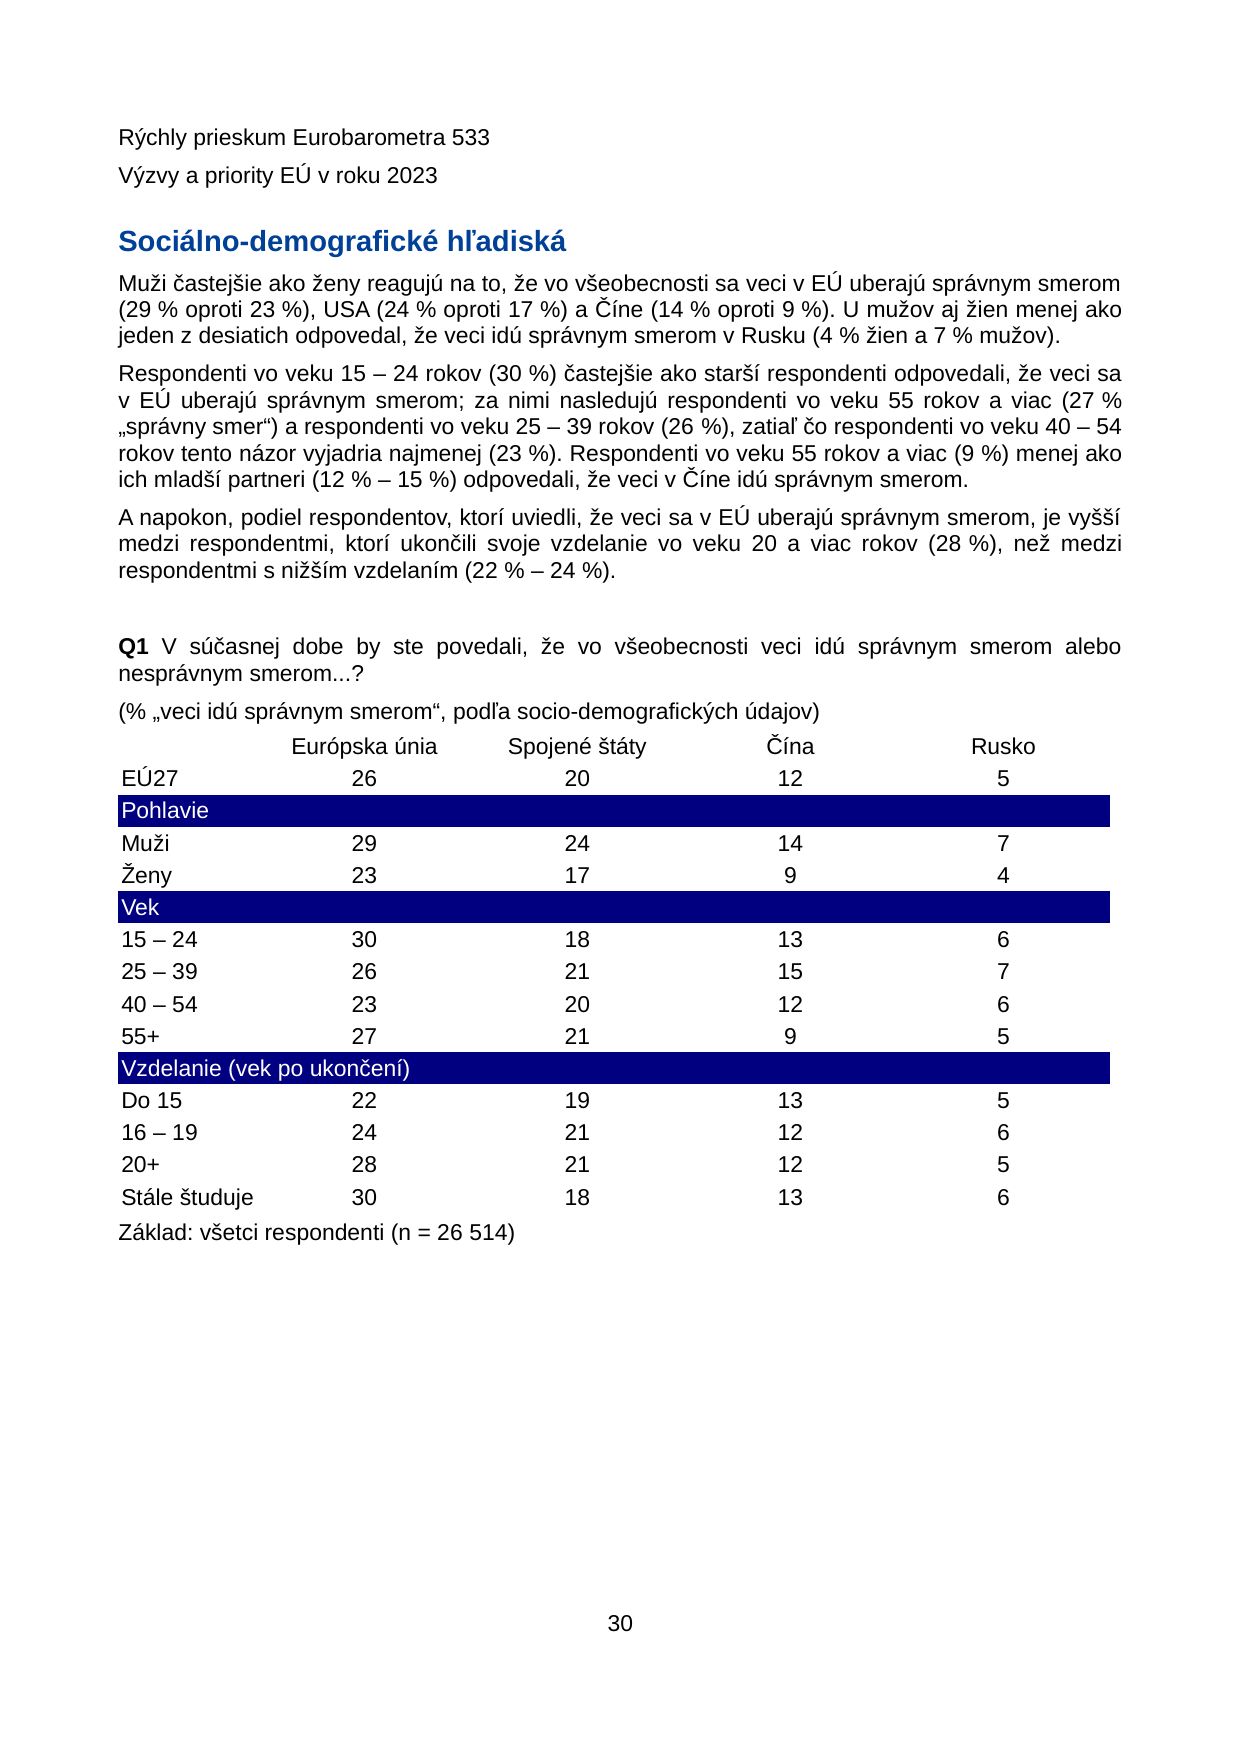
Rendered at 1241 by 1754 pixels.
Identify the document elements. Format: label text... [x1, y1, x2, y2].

table_cell 27 [258, 1020, 471, 1052]
text Muži častejšie ako ženy reagujú na to, že vo všeobecnosti sa veci v EÚ uberajú správnym smerom (29 % oproti 23 %), USA (24 % oproti 17 %) a Číne (14 % oproti 9 %). U mužov aj žien menej ako jeden z desiatich odpovedal, že veci idú správnym smerom v Rusku (4 % žien a 7 % mužov). [118, 269, 1122, 348]
table_cell 12 [684, 1116, 897, 1148]
table_cell 20 [471, 762, 684, 794]
table_cell 30 [258, 923, 471, 955]
table_cell Ženy [118, 859, 258, 891]
table_cell 5 [897, 1020, 1110, 1052]
table_cell 6 [897, 1181, 1110, 1213]
table_cell 23 [258, 859, 471, 891]
table_cell 4 [897, 859, 1110, 891]
table_cell Do 15 [118, 1084, 258, 1116]
table_cell [684, 1052, 897, 1084]
table_cell 26 [258, 762, 471, 794]
table_cell 21 [471, 1149, 684, 1181]
table_cell 5 [897, 762, 1110, 794]
table_cell [684, 891, 897, 923]
table_cell 6 [897, 1116, 1110, 1148]
table_cell 9 [684, 859, 897, 891]
table_cell 5 [897, 1149, 1110, 1181]
text Q1 V súčasnej dobe by ste povedali, že vo všeobecnosti veci idú správnym smerom alebo nesprávnym smerom...? [118, 633, 1122, 686]
table_cell 6 [897, 988, 1110, 1020]
table_cell 7 [897, 955, 1110, 988]
table_cell 55+ [118, 1020, 258, 1052]
table_cell Stále študuje [118, 1181, 258, 1213]
table_cell 9 [684, 1020, 897, 1052]
table_cell 20 [471, 988, 684, 1020]
table_cell Vzdelanie (vek po ukončení) [118, 1052, 684, 1084]
table_cell 6 [897, 923, 1110, 955]
text Respondenti vo veku 15 – 24 rokov (30 %) častejšie ako starší respondenti odpovedali, že veci sa v EÚ uberajú správnym smerom; za nimi nasledujú respondenti vo veku 55 rokov a viac (27 % „správny smer“) a respondenti vo veku 25 – 39 rokov (26 %), zatiaľ čo respondenti vo veku 40 – 54 rokov tento názor vyjadria najmenej (23 %). Respondenti vo veku 55 rokov a viac (9 %) menej ako ich mladší partneri (12 % – 15 %) odpovedali, že veci v Číne idú správnym smerom. [118, 360, 1122, 492]
table_cell 21 [471, 1020, 684, 1052]
table_cell 26 [258, 955, 471, 988]
text (% „veci idú správnym smerom“, podľa socio-demografických údajov) [118, 698, 1122, 724]
table_cell 21 [471, 1116, 684, 1148]
table_cell 15 – 24 [118, 923, 258, 955]
table_cell 21 [471, 955, 684, 988]
table_cell 18 [471, 923, 684, 955]
table_cell 24 [471, 827, 684, 859]
text A napokon, podiel respondentov, ktorí uviedli, že veci sa v EÚ uberajú správnym smerom, je vyšší medzi respondentmi, ktorí ukončili svoje vzdelanie vo veku 20 a viac rokov (28 %), než medzi respondentmi s nižším vzdelaním (22 % – 24 %). [118, 504, 1122, 583]
table_cell 28 [258, 1149, 471, 1181]
text Sociálno-demografické hľadiská [118, 224, 1122, 258]
table_cell 20+ [118, 1149, 258, 1181]
table_cell 40 – 54 [118, 988, 258, 1020]
table_cell Muži [118, 827, 258, 859]
table_cell Vek [118, 891, 684, 923]
table_cell Pohlavie [118, 795, 684, 827]
table_cell [684, 795, 897, 827]
table_cell 12 [684, 988, 897, 1020]
table_cell 13 [684, 923, 897, 955]
table_cell [897, 795, 1110, 827]
table_cell 18 [471, 1181, 684, 1213]
table_header Čína [684, 730, 897, 762]
table_header Rusko [897, 730, 1110, 762]
table_cell 14 [684, 827, 897, 859]
table_header [118, 730, 258, 762]
text Základ: všetci respondenti (n = 26 514) [118, 1219, 1122, 1245]
table_cell 12 [684, 762, 897, 794]
table_cell 24 [258, 1116, 471, 1148]
table_cell [897, 1052, 1110, 1084]
table_cell [897, 891, 1110, 923]
table_cell 15 [684, 955, 897, 988]
table_cell 23 [258, 988, 471, 1020]
table_cell 5 [897, 1084, 1110, 1116]
table_cell 25 – 39 [118, 955, 258, 988]
table_cell 17 [471, 859, 684, 891]
table_cell 16 – 19 [118, 1116, 258, 1148]
table_cell 19 [471, 1084, 684, 1116]
table_header Spojené štáty [471, 730, 684, 762]
table_cell EÚ27 [118, 762, 258, 794]
table_cell 13 [684, 1181, 897, 1213]
table_cell 7 [897, 827, 1110, 859]
table_cell 29 [258, 827, 471, 859]
table_cell 13 [684, 1084, 897, 1116]
table_cell 12 [684, 1149, 897, 1181]
table_header Európska únia [258, 730, 471, 762]
table_cell 30 [258, 1181, 471, 1213]
table_cell 22 [258, 1084, 471, 1116]
